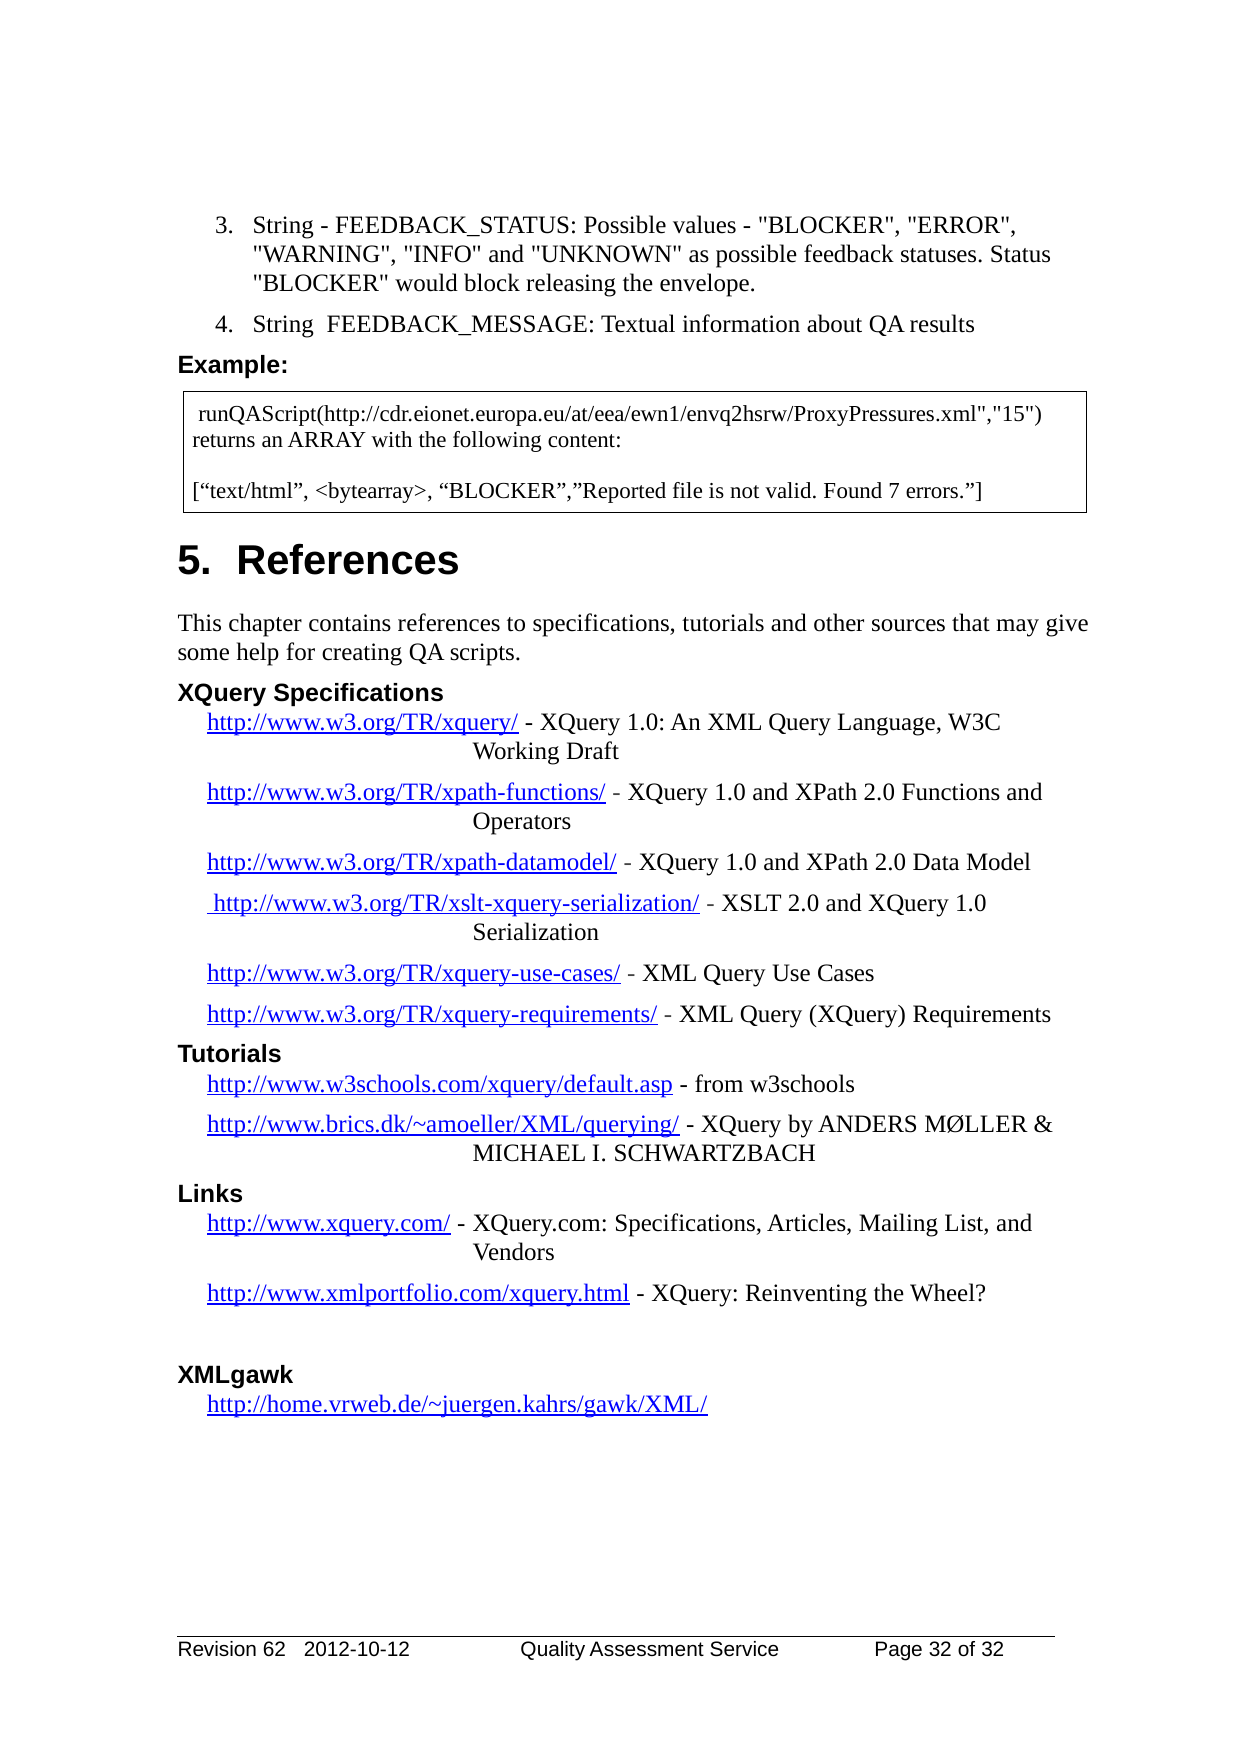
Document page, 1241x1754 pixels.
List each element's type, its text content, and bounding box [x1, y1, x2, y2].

list http://www.w3.org/TR/xpath-functions/ - XQuery 1.0 and XPath 2.0 Functions and Operators [207, 777, 1092, 835]
list http://www.xmlportfolio.com/xquery.html - XQuery: Reinventing the Wheel? [207, 1278, 1092, 1307]
subtitle Links [177, 1179, 1092, 1208]
subtitle XMLgawk [177, 1360, 1092, 1389]
text This chapter contains references to specifications, tutorials and other sources that may give some help for creating QA scripts. [177, 608, 1092, 666]
list http://www.w3schools.com/xquery/default.asp - from w3schools [207, 1068, 1092, 1097]
subtitle XQuery Specifications [177, 678, 1092, 707]
list http://home.vrweb.de/~juergen.kahrs/gawk/XML/ [207, 1389, 1092, 1418]
subtitle References [177, 536, 1092, 583]
list http://www.w3.org/TR/xquery-use-cases/ - XML Query Use Cases [207, 958, 1092, 987]
subtitle Example: [177, 350, 1092, 379]
list http://www.brics.dk/~amoeller/XML/querying/ - XQuery by ANDERS MØLLER & MICHAEL I. SCHWARTZBACH [207, 1109, 1092, 1167]
list http://www.w3.org/TR/xquery/ - XQuery 1.0: An XML Query Language, W3C Working Draft [207, 707, 1092, 765]
list http://www.w3.org/TR/xquery-requirements/ - XML Query (XQuery) Requirements [207, 998, 1092, 1028]
list http://www.w3.org/TR/xpath-datamodel/ - XQuery 1.0 and XPath 2.0 Data Model [207, 847, 1092, 876]
subtitle Tutorials [177, 1039, 1092, 1068]
list String - FEEDBACK_STATUS: Possible values - "BLOCKER", "ERROR", "WARNING", "INFO" and "UNKNOWN" as possible feedback statuses. Status "BLOCKER" would block releasing the envelope. [215, 210, 1092, 297]
list http://www.xquery.com/ - XQuery.com: Specifications, Articles, Mailing List, and Vendors [207, 1208, 1092, 1266]
text [“text/html”, <bytearray>, “BLOCKER”,”Reported file is not valid. Found 7 errors.”] [184, 467, 1086, 512]
list http://www.w3.org/TR/xslt-xquery-serialization/ - XSLT 2.0 and XQuery 1.0 Serialization [207, 888, 1092, 946]
text runQAScript(http://cdr.eionet.europa.eu/at/eea/ewn1/envq2hsrw/ProxyPressures.xml","15") returns an ARRAY with the following content: [184, 392, 1086, 453]
list String FEEDBACK_MESSAGE: Textual information about QA results [215, 309, 1092, 338]
